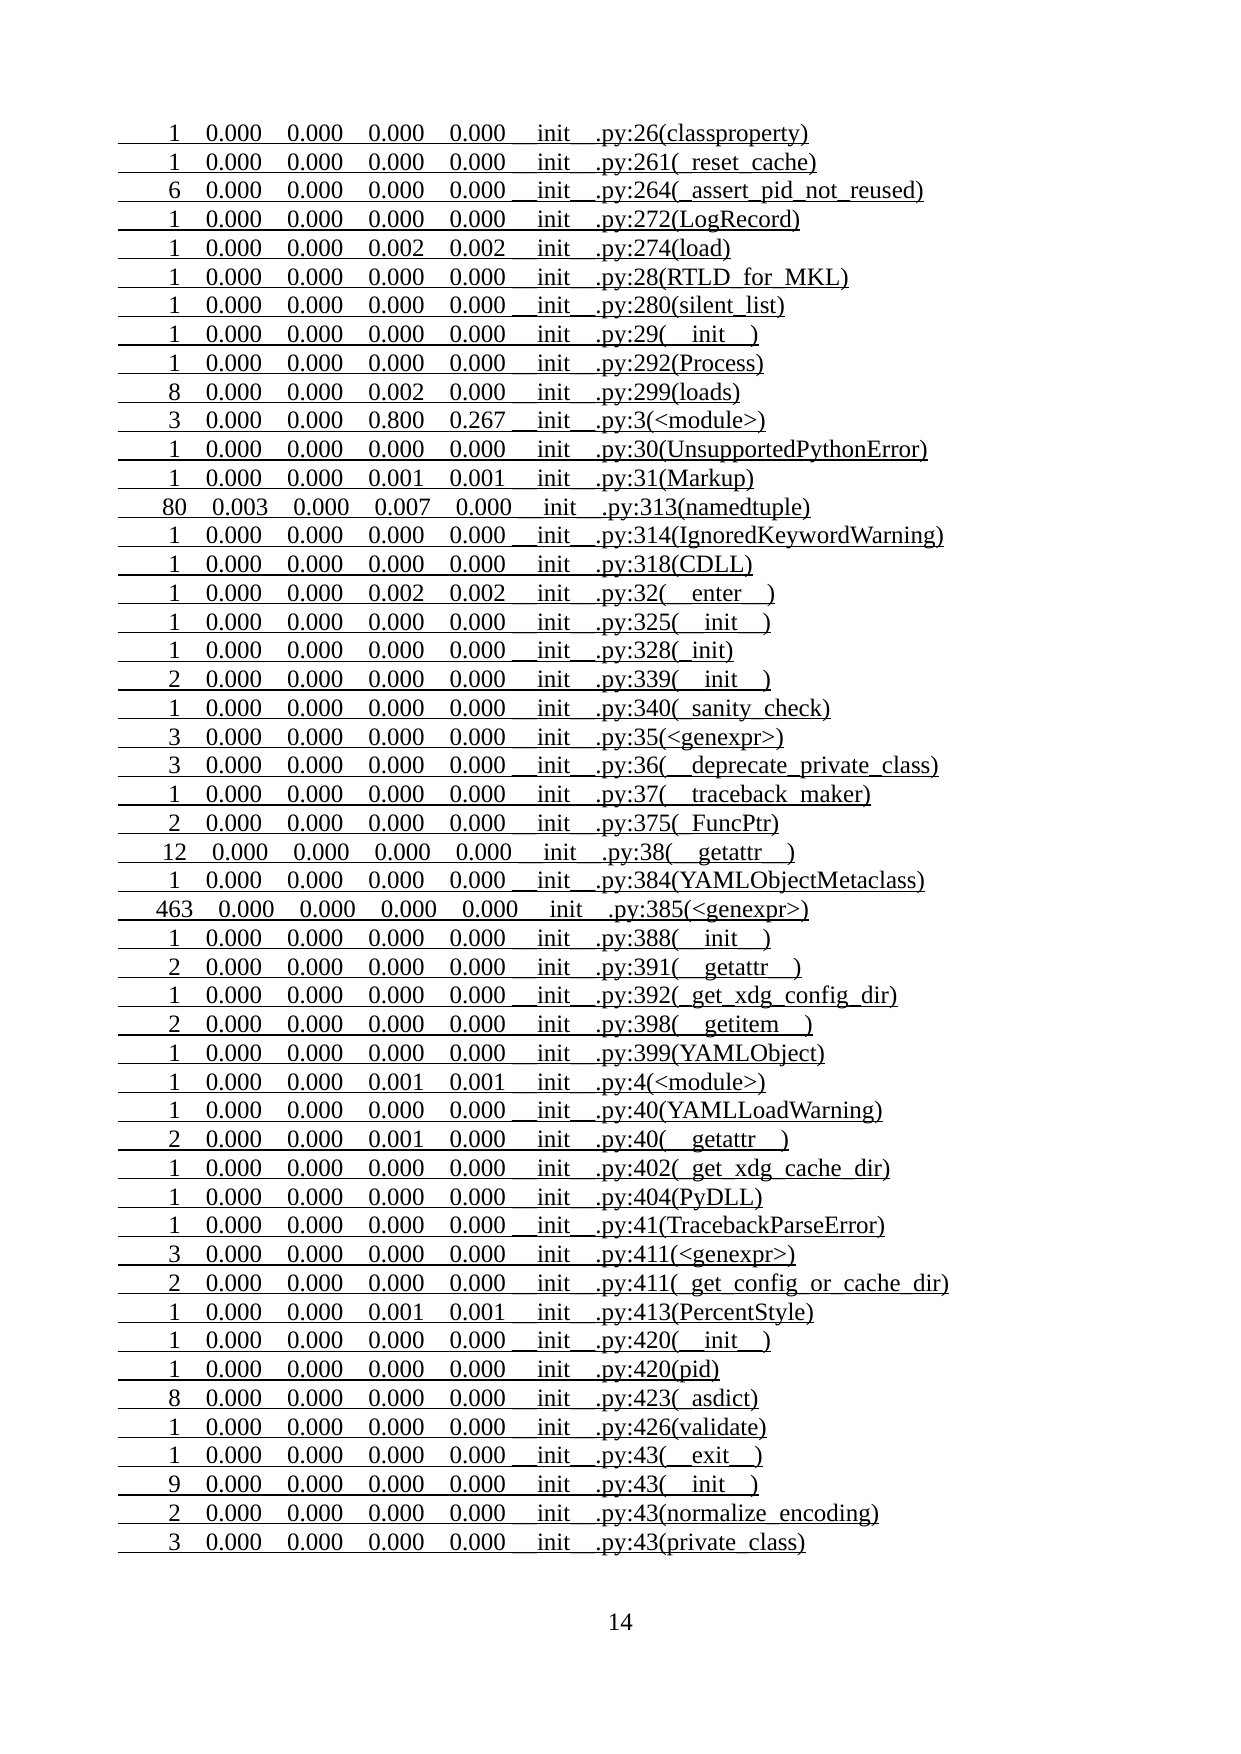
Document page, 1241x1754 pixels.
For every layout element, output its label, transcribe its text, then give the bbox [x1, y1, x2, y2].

text 1 0.000 0.000 0.000 0.000 __init__.py:384(YAMLObjectMetaclass) [118, 866, 1122, 894]
text 1 0.000 0.000 0.000 0.000 __init__.py:388(__init__) [118, 923, 1122, 952]
text 1 0.000 0.000 0.000 0.000 __init__.py:43(__exit__) [118, 1441, 1122, 1469]
text 2 0.000 0.000 0.000 0.000 __init__.py:398(__getitem__) [118, 1009, 1122, 1038]
text 1 0.000 0.000 0.000 0.000 __init__.py:399(YAMLObject) [118, 1038, 1122, 1067]
text 1 0.000 0.000 0.000 0.000 __init__.py:30(UnsupportedPythonError) [118, 434, 1122, 463]
text 2 0.000 0.000 0.000 0.000 __init__.py:391(__getattr__) [118, 952, 1122, 981]
text 1 0.000 0.000 0.001 0.001 __init__.py:413(PercentStyle) [118, 1297, 1122, 1326]
text 1 0.000 0.000 0.000 0.000 __init__.py:325(__init__) [118, 607, 1122, 636]
text 1 0.000 0.000 0.002 0.002 __init__.py:32(__enter__) [118, 578, 1122, 607]
text 8 0.000 0.000 0.002 0.000 __init__.py:299(loads) [118, 377, 1122, 406]
text 2 0.000 0.000 0.001 0.000 __init__.py:40(__getattr__) [118, 1124, 1122, 1153]
text 1 0.000 0.000 0.001 0.001 __init__.py:4(<module>) [118, 1067, 1122, 1096]
text 1 0.000 0.000 0.000 0.000 __init__.py:314(IgnoredKeywordWarning) [118, 521, 1122, 549]
text 9 0.000 0.000 0.000 0.000 __init__.py:43(__init__) [118, 1469, 1122, 1498]
text 1 0.000 0.000 0.000 0.000 __init__.py:26(classproperty) [118, 118, 1122, 147]
text 3 0.000 0.000 0.000 0.000 __init__.py:35(<genexpr>) [118, 722, 1122, 751]
text 1 0.000 0.000 0.000 0.000 __init__.py:328(_init) [118, 636, 1122, 664]
text 463 0.000 0.000 0.000 0.000 __init__.py:385(<genexpr>) [118, 894, 1122, 923]
text 1 0.000 0.000 0.002 0.002 __init__.py:274(load) [118, 233, 1122, 262]
text 1 0.000 0.000 0.000 0.000 __init__.py:280(silent_list) [118, 291, 1122, 319]
text 3 0.000 0.000 0.000 0.000 __init__.py:36(__deprecate_private_class) [118, 751, 1122, 779]
text 3 0.000 0.000 0.000 0.000 __init__.py:411(<genexpr>) [118, 1239, 1122, 1268]
text 1 0.000 0.000 0.000 0.000 __init__.py:420(pid) [118, 1354, 1122, 1383]
text 3 0.000 0.000 0.800 0.267 __init__.py:3(<module>) [118, 406, 1122, 434]
text 1 0.000 0.000 0.000 0.000 __init__.py:426(validate) [118, 1412, 1122, 1441]
text 1 0.000 0.000 0.000 0.000 __init__.py:402(_get_xdg_cache_dir) [118, 1153, 1122, 1182]
text 1 0.000 0.000 0.000 0.000 __init__.py:41(TracebackParseError) [118, 1211, 1122, 1239]
text 1 0.000 0.000 0.000 0.000 __init__.py:420(__init__) [118, 1326, 1122, 1354]
text 1 0.000 0.000 0.000 0.000 __init__.py:272(LogRecord) [118, 204, 1122, 233]
text 2 0.000 0.000 0.000 0.000 __init__.py:375(_FuncPtr) [118, 808, 1122, 837]
text 1 0.000 0.000 0.001 0.001 __init__.py:31(Markup) [118, 463, 1122, 492]
text 1 0.000 0.000 0.000 0.000 __init__.py:318(CDLL) [118, 549, 1122, 578]
text 2 0.000 0.000 0.000 0.000 __init__.py:411(_get_config_or_cache_dir) [118, 1268, 1122, 1297]
text 2 0.000 0.000 0.000 0.000 __init__.py:43(normalize_encoding) [118, 1498, 1122, 1527]
text 3 0.000 0.000 0.000 0.000 __init__.py:43(private_class) [118, 1527, 1122, 1556]
text 1 0.000 0.000 0.000 0.000 __init__.py:340(_sanity_check) [118, 693, 1122, 722]
text 1 0.000 0.000 0.000 0.000 __init__.py:292(Process) [118, 348, 1122, 377]
text 1 0.000 0.000 0.000 0.000 __init__.py:37(__traceback_maker) [118, 779, 1122, 808]
text 2 0.000 0.000 0.000 0.000 __init__.py:339(__init__) [118, 664, 1122, 693]
text 1 0.000 0.000 0.000 0.000 __init__.py:40(YAMLLoadWarning) [118, 1096, 1122, 1124]
text 1 0.000 0.000 0.000 0.000 __init__.py:261(_reset_cache) [118, 147, 1122, 176]
text 1 0.000 0.000 0.000 0.000 __init__.py:29(__init__) [118, 319, 1122, 348]
text 1 0.000 0.000 0.000 0.000 __init__.py:28(RTLD_for_MKL) [118, 262, 1122, 291]
text 8 0.000 0.000 0.000 0.000 __init__.py:423(_asdict) [118, 1383, 1122, 1412]
text 6 0.000 0.000 0.000 0.000 __init__.py:264(_assert_pid_not_reused) [118, 176, 1122, 204]
text 1 0.000 0.000 0.000 0.000 __init__.py:404(PyDLL) [118, 1182, 1122, 1211]
text 80 0.003 0.000 0.007 0.000 __init__.py:313(namedtuple) [118, 492, 1122, 521]
text 12 0.000 0.000 0.000 0.000 __init__.py:38(__getattr__) [118, 837, 1122, 866]
text 1 0.000 0.000 0.000 0.000 __init__.py:392(_get_xdg_config_dir) [118, 981, 1122, 1009]
